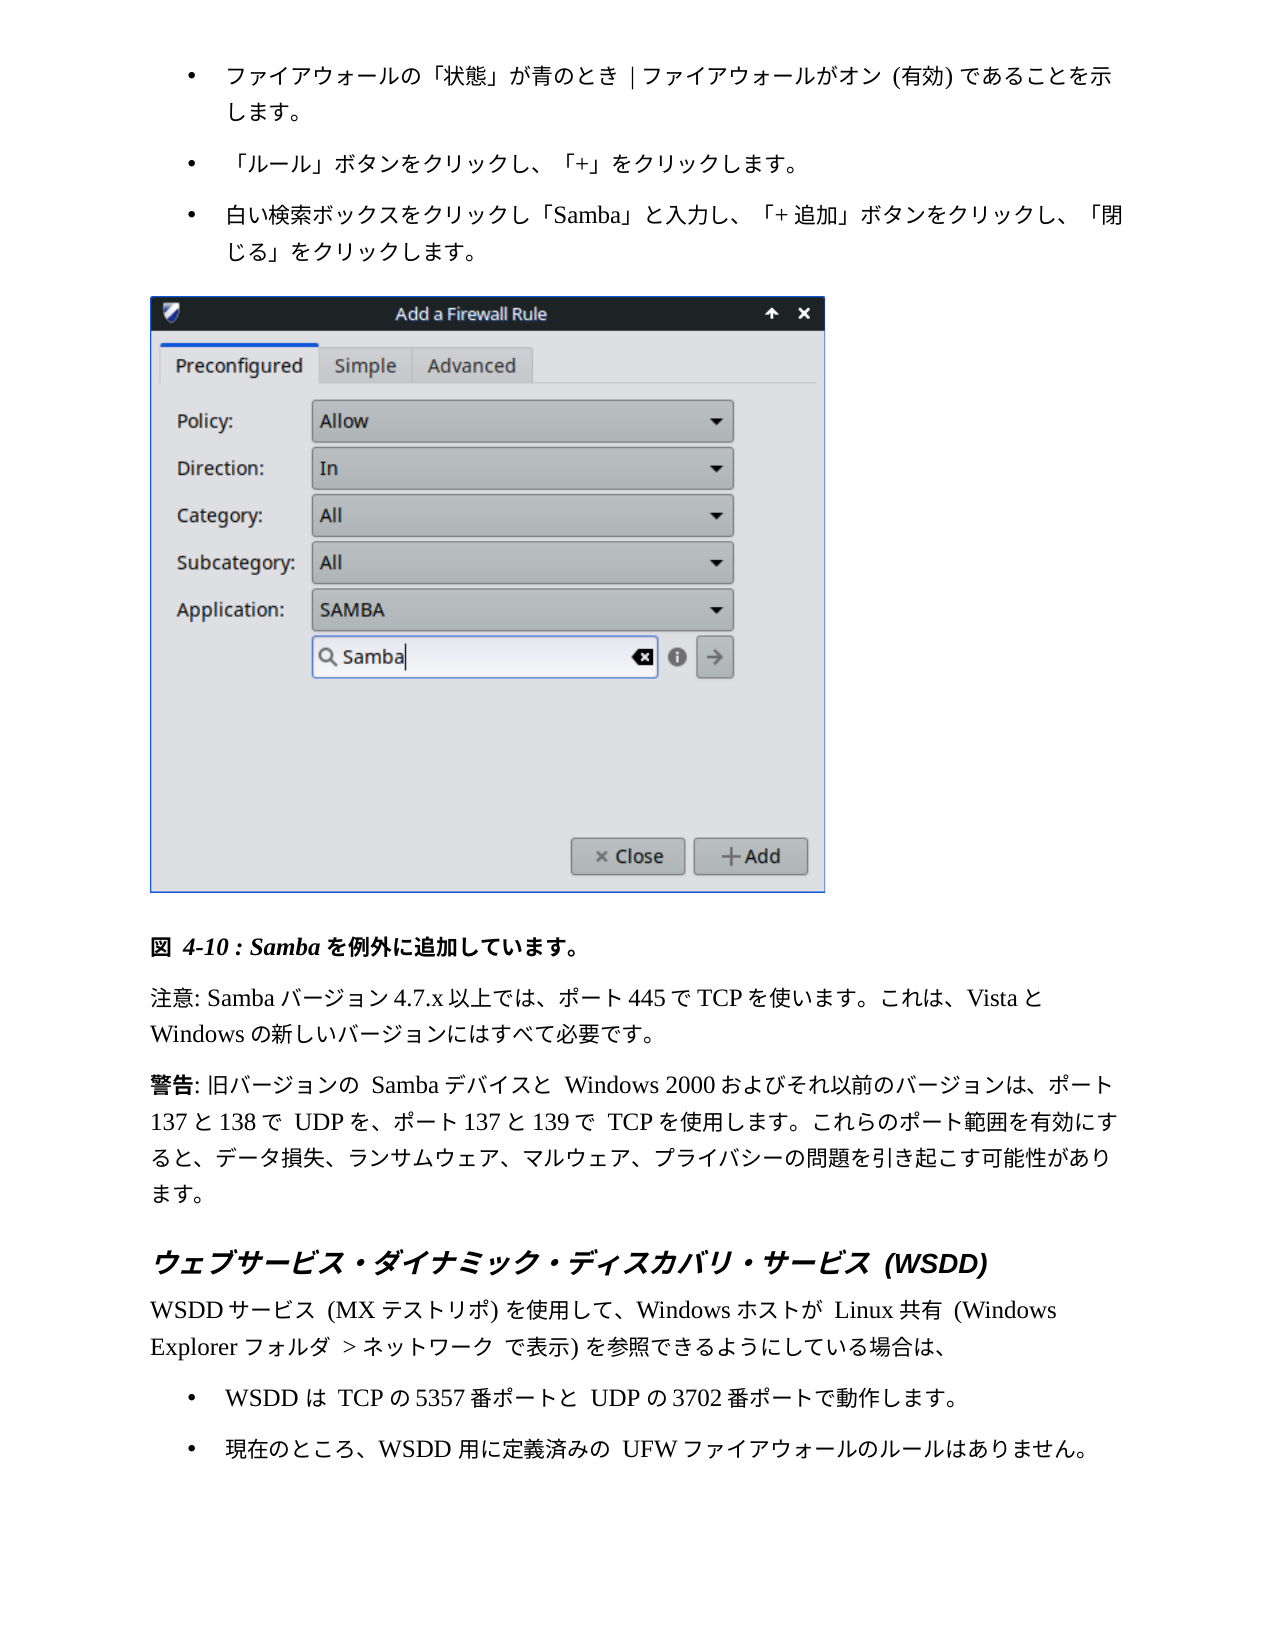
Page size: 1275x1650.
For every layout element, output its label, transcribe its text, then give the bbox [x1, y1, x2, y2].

text 警告: 旧バージョンの Sambaデバイスと Windows 2000およびそれ以前のバージョンは、ポート137と138で UDP を、ポート137と139で TCP を使用します。これらのポート範囲を有効にすると、データ損失、ランサムウェア、マルウェア、プライバシーの問題を引き起こす可能性があります。 [150, 1068, 1125, 1209]
list ファイアウォールの「状態」が青のとき | ファイアウォールがオン (有効) であることを示します。 [187, 59, 1125, 127]
picture [150, 296, 826, 893]
text WSDDサービス (MXテストリポ) を使用して、Windowsホストが Linux共有 (Windows Explorer フォルダ > ネットワーク で表示) を参照できるようにしている場合は、 [150, 1293, 1125, 1361]
list WSDD は TCP の5357番ポートと UDP の3702番ポートで動作します。 [187, 1381, 1125, 1412]
list 現在のところ、WSDD 用に定義済みの UFWファイアウォールのルールはありません。 [187, 1432, 1125, 1463]
text 図 4-10 : Samba を例外に追加しています。 [150, 271, 1125, 962]
subtitle ウェブサービス・ダイナミック・ディスカバリ・サービス (WSDD) [150, 1241, 1125, 1281]
list 「ルール」ボタンをクリックし、「+」をクリックします。 [187, 147, 1125, 178]
list 白い検索ボックスをクリックし「Samba」と入力し、「+ 追加」ボタンをクリックし、「閉じる」をクリックします。 [187, 198, 1125, 266]
text 注意: Sambaバージョン4.7.x以上では、ポート445でTCPを使います。これは、VistaとWindowsの新しいバージョンにはすべて必要です。 [150, 981, 1125, 1049]
